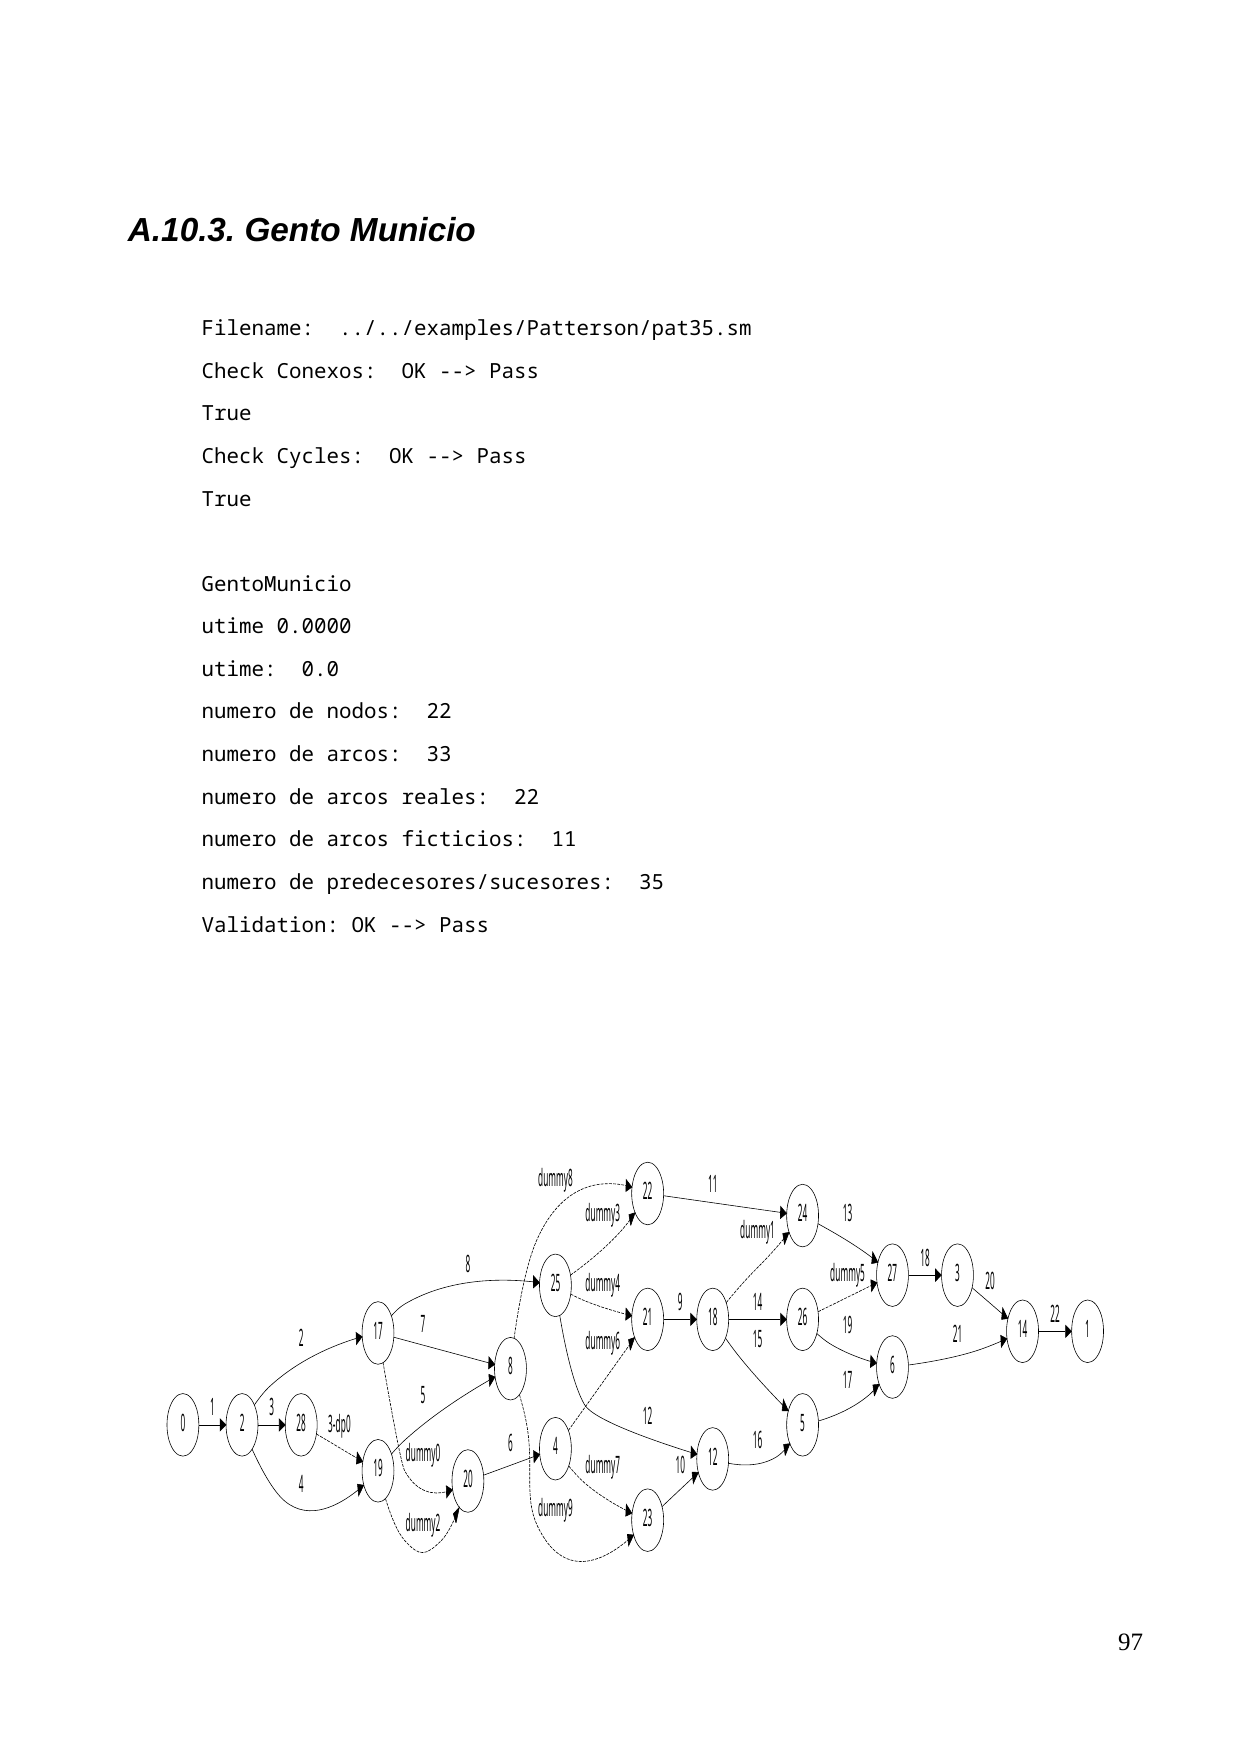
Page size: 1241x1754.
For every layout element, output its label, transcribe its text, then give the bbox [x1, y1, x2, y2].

subtitle Gento Municio [128, 210, 1143, 249]
text GentoMunicio [201, 569, 1143, 597]
text True [201, 484, 1143, 512]
text utime 0.0000 [201, 611, 1143, 640]
text numero de predecesores/sucesores: 35 [201, 867, 1143, 896]
text Check Cycles: OK --> Pass [201, 441, 1143, 469]
text Filename: ../../examples/Patterson/pat35.sm [201, 313, 1143, 342]
text Check Conexos: OK --> Pass [201, 356, 1143, 384]
text numero de nodos: 22 [201, 697, 1143, 725]
text Validation: OK --> Pass [201, 910, 1143, 938]
text numero de arcos: 33 [201, 739, 1143, 768]
text numero de arcos ficticios: 11 [201, 824, 1143, 853]
text True [201, 398, 1143, 427]
text utime: 0.0 [201, 654, 1143, 682]
text numero de arcos reales: 22 [201, 782, 1143, 810]
